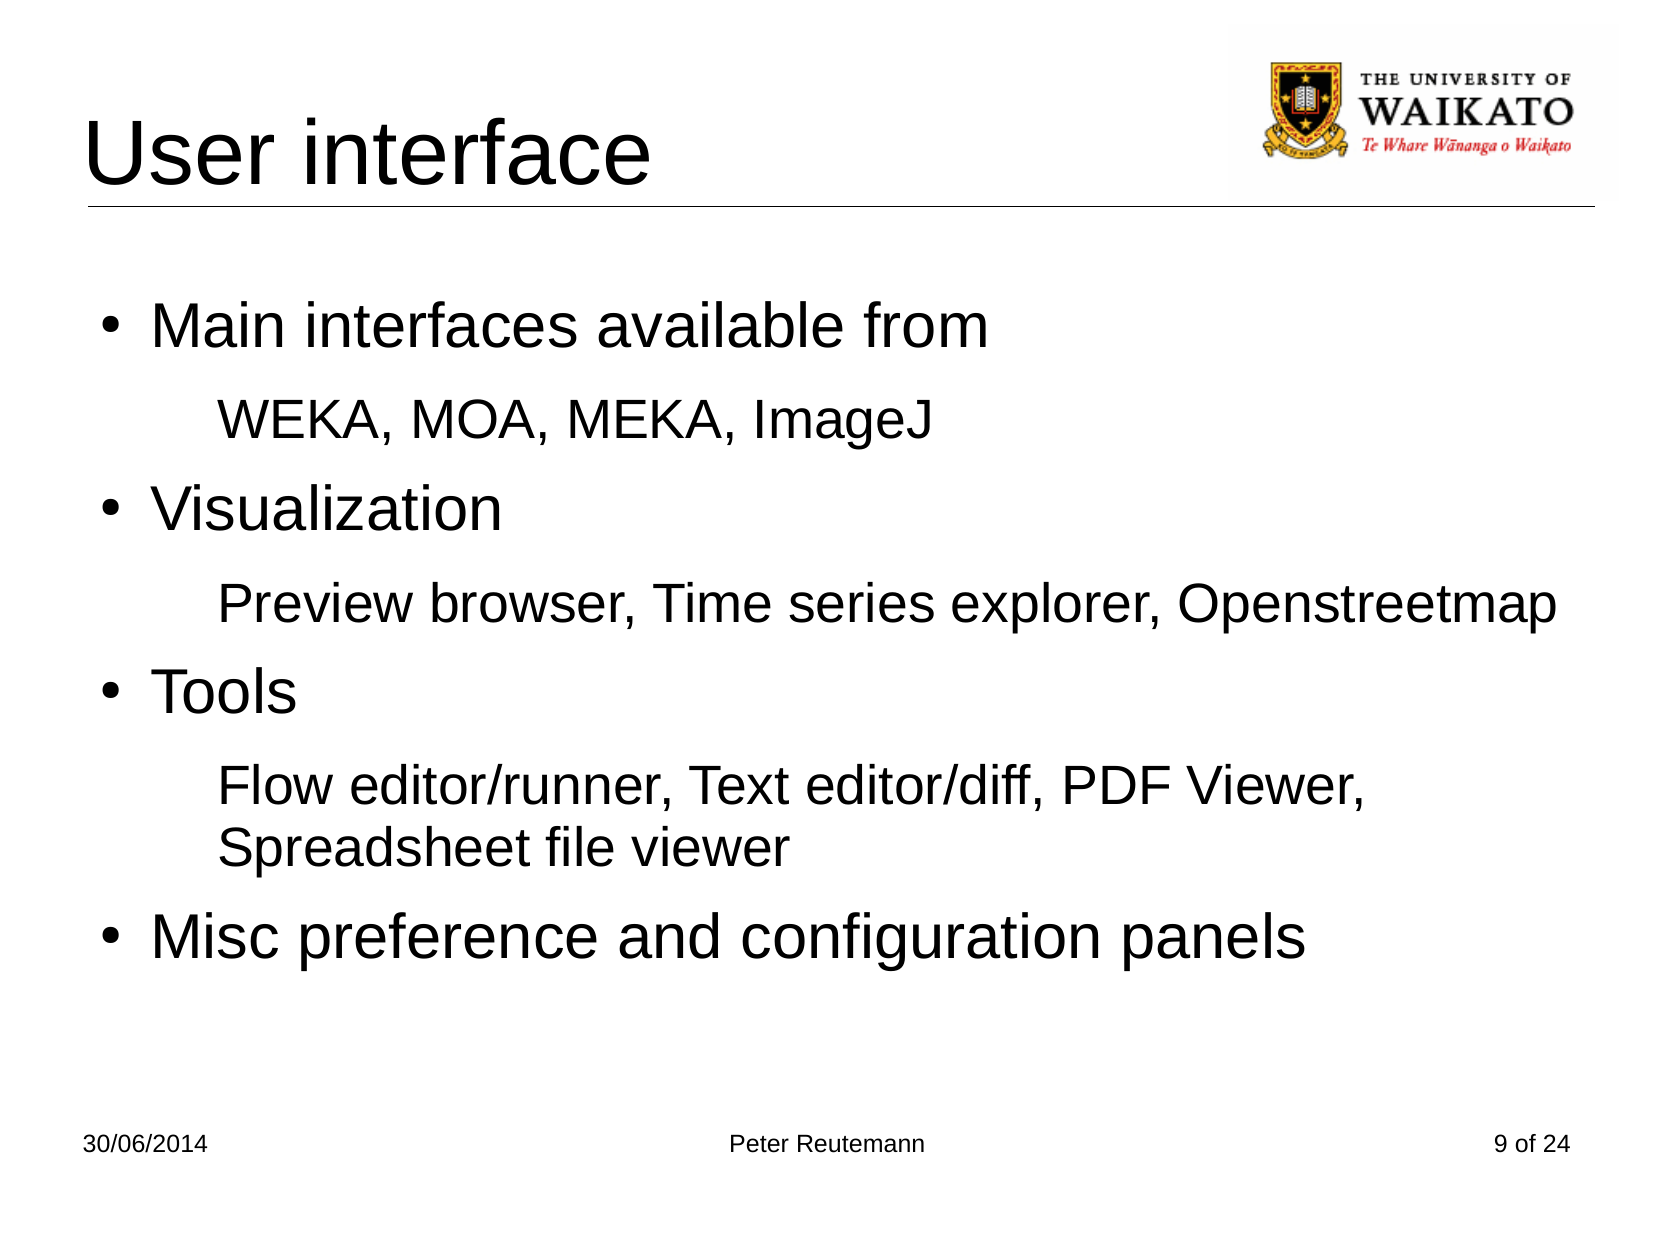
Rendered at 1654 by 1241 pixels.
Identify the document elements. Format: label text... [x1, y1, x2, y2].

title User interface [82, 49, 1571, 257]
picture [1228, 24, 1619, 201]
list Main interfaces available from WEKA, MOA, MEKA, ImageJ Visualization Preview browser, Time series explorer, Openstreetmap Tools Flow editor/runner, Text editor/diff, PDF Viewer, Spreadsheet file viewer Misc preference and configuration panels [82, 290, 1571, 1010]
